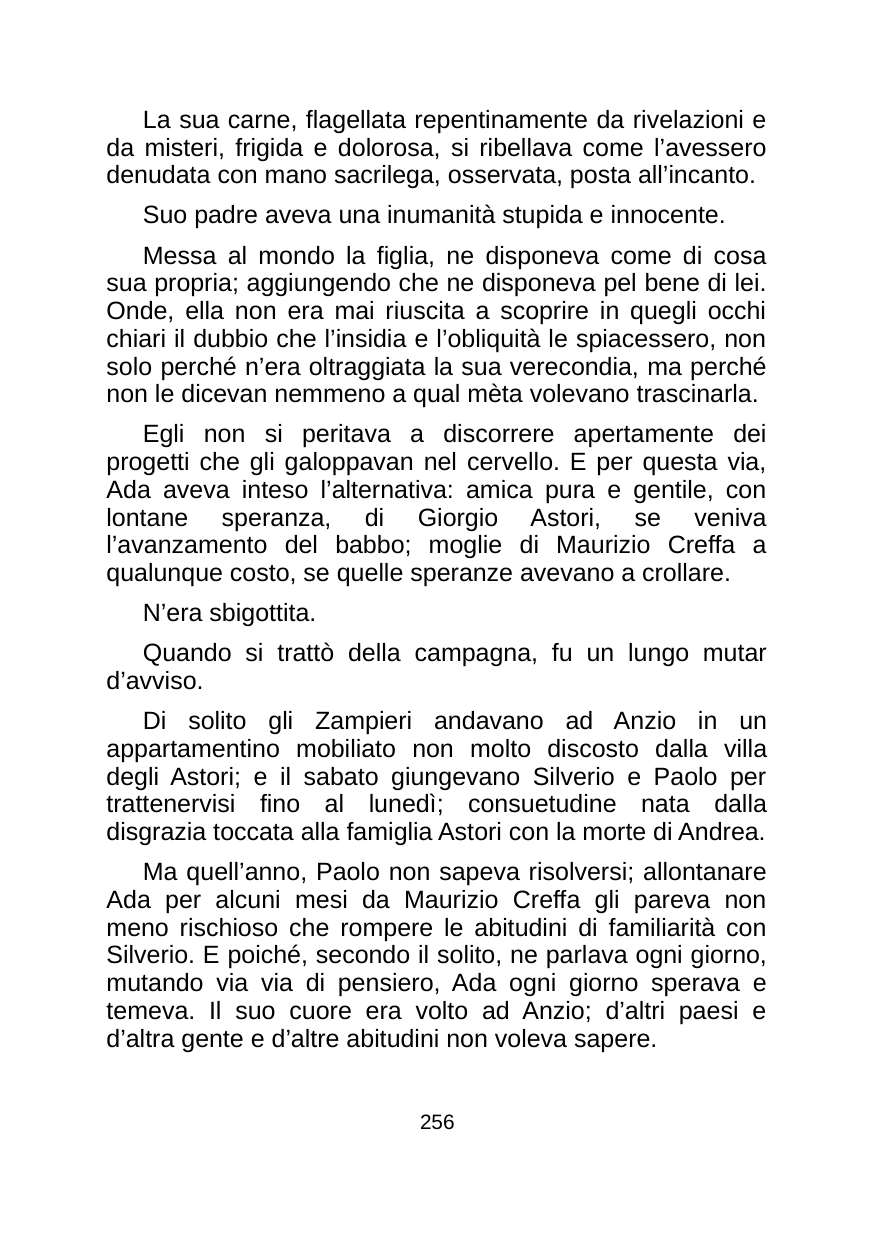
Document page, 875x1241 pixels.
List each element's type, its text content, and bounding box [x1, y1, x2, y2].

text La sua carne, flagellata repentinamente da rivelazioni e da misteri, frigida e dolorosa, si ribellava come l’avessero denudata con mano sacrilega, osservata, posta all’incanto. [106, 106, 768, 189]
text Egli non si peritava a discorrere apertamente dei progetti che gli galoppavan nel cervello. E per questa via, Ada aveva inteso l’alternativa: amica pura e gentile, con lontane speranza, di Giorgio Astori, se veniva l’avanzamento del babbo; moglie di Maurizio Creffa a qualunque costo, se quelle speranze avevano a crollare. [106, 421, 768, 587]
text Ma quell’anno, Paolo non sapeva risolversi; allontanare Ada per alcuni mesi da Maurizio Creffa gli pareva non meno rischioso che rompere le abitudini di familiarità con Silverio. E poiché, secondo il solito, ne parlava ogni giorno, mutando via via di pensiero, Ada ogni giorno sperava e temeva. Il suo cuore era volto ad Anzio; d’altri paesi e d’altra gente e d’altre abitudini non voleva sapere. [106, 859, 768, 1053]
text Messa al mondo la figlia, ne disponeva come di cosa sua propria; aggiungendo che ne disponeva pel bene di lei. Onde, ella non era mai riuscita a scoprire in quegli occhi chiari il dubbio che l’insidia e l’obliquità le spiacessero, non solo perché n’era oltraggiata la sua verecondia, ma perché non le dicevan nemmeno a qual mèta volevano trascinarla. [106, 242, 768, 408]
text Suo padre aveva una inumanità stupida e innocente. [106, 202, 768, 229]
text N’era sbigottita. [106, 599, 768, 627]
text Di solito gli Zampieri andavano ad Anzio in un appartamentino mobiliato non molto discosto dalla villa degli Astori; e il sabato giungevano Silverio e Paolo per trattenervisi fino al lunedì; consuetudine nata dalla disgrazia toccata alla famiglia Astori con la morte di Andrea. [106, 708, 768, 846]
text Quando si trattò della campagna, fu un lungo mutar d’avviso. [106, 640, 768, 695]
